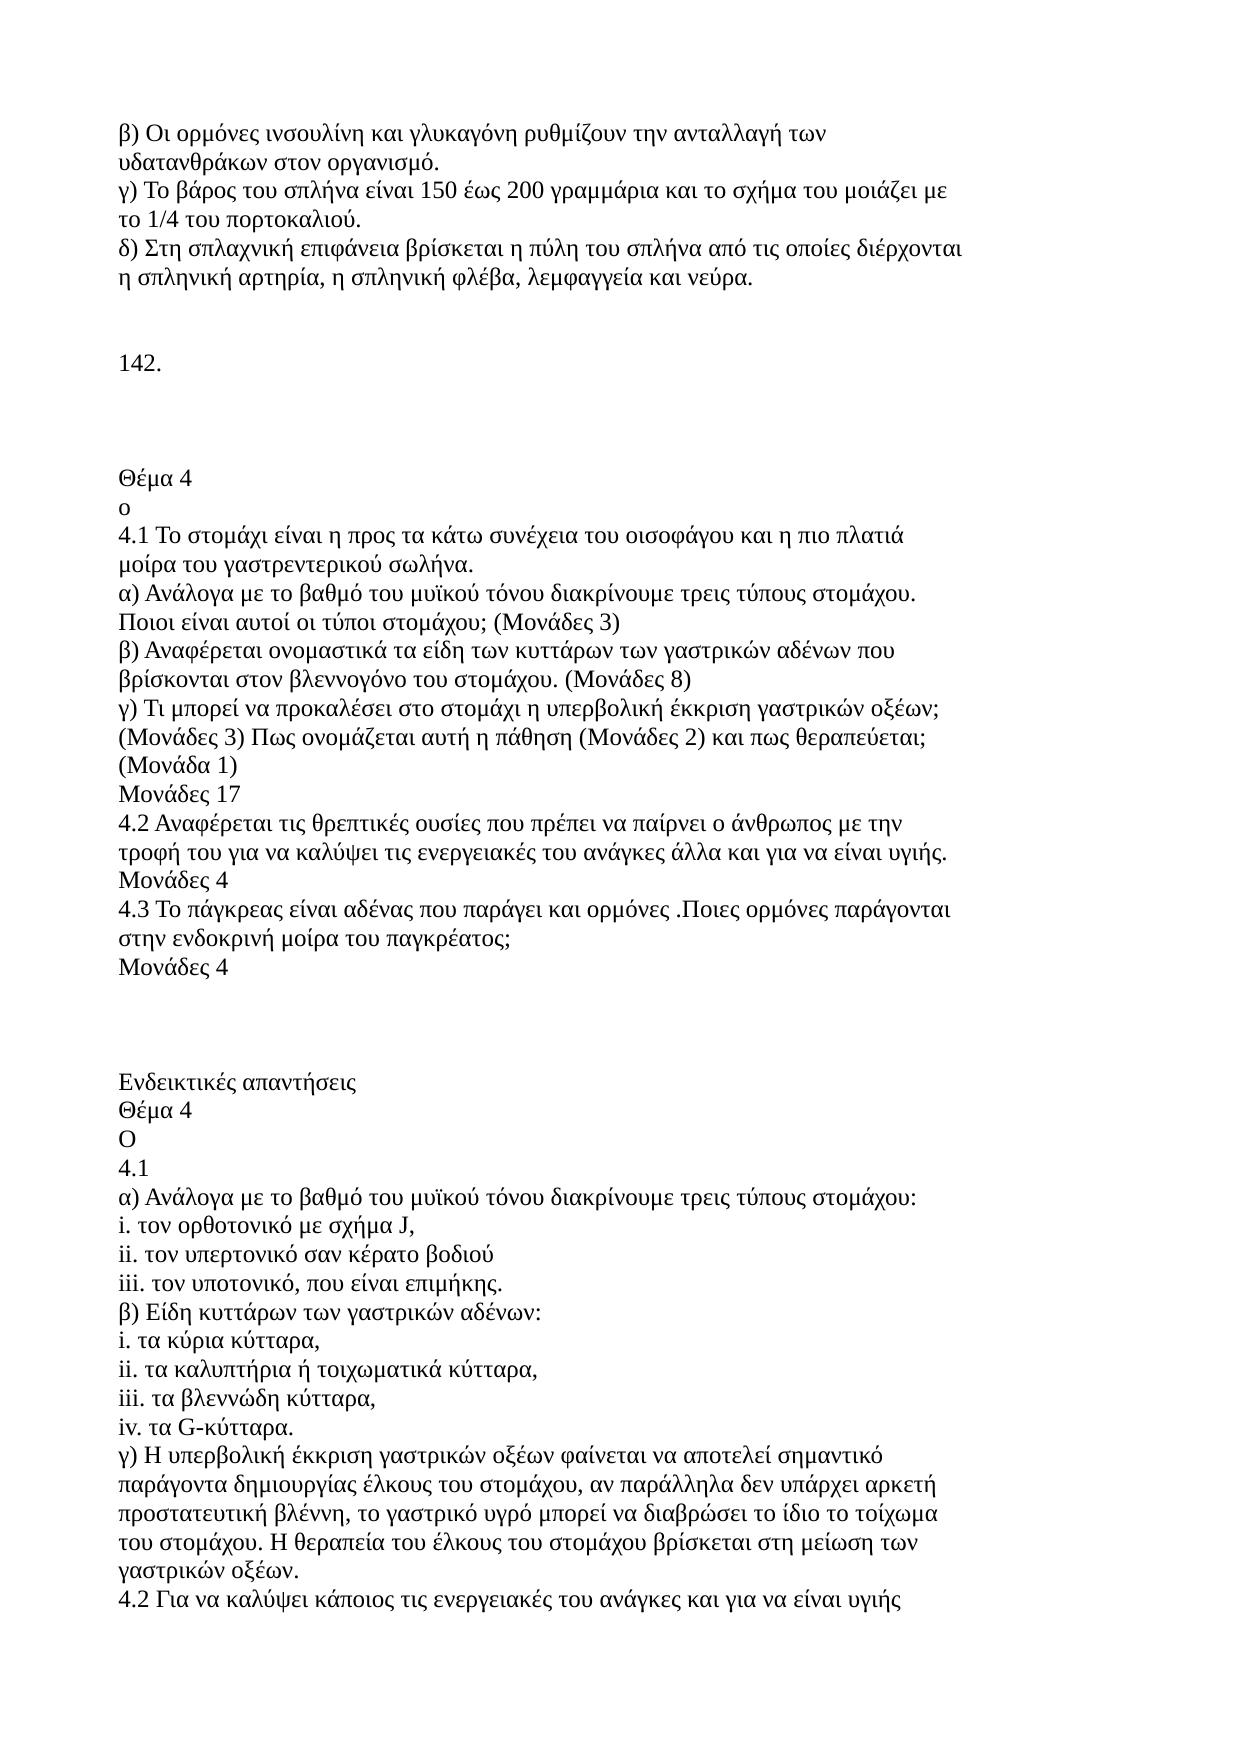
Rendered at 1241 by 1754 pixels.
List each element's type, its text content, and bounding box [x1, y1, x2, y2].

text Ποιοι είναι αυτοί οι τύποι στομάχου; (Μονάδες 3) [118, 607, 1122, 636]
text α) Ανάλογα με το βαθμό του μυϊκού τόνου διακρίνουμε τρεις τύπους στομάχου. [118, 578, 1122, 607]
text β) Είδη κυττάρων των γαστρικών αδένων: [118, 1297, 1122, 1326]
text ο [118, 492, 1122, 521]
text β) Αναφέρεται ονομαστικά τα είδη των κυττάρων των γαστρικών αδένων που [118, 636, 1122, 664]
text 4.1 [118, 1153, 1122, 1182]
text β) Οι ορμόνες ινσουλίνη και γλυκαγόνη ρυθμίζουν την ανταλλαγή των [118, 118, 1122, 147]
text μοίρα του γαστρεντερικού σωλήνα. [118, 549, 1122, 578]
text βρίσκονται στον βλεννογόνο του στομάχου. (Μονάδες 8) [118, 664, 1122, 693]
text το 1/4 του πορτοκαλιού. [118, 204, 1122, 233]
text υδατανθράκων στον οργανισμό. [118, 147, 1122, 176]
text προστατευτική βλέννη, το γαστρικό υγρό μπορεί να διαβρώσει το ίδιο το τοίχωμα [118, 1498, 1122, 1527]
text 4.2 Αναφέρεται τις θρεπτικές ουσίες που πρέπει να παίρνει ο άνθρωπος με την [118, 808, 1122, 837]
text i. τα κύρια κύτταρα, [118, 1326, 1122, 1354]
text γαστρικών οξέων. [118, 1556, 1122, 1584]
text Ενδεικτικές απαντήσεις [118, 1067, 1122, 1096]
text i. τον ορθοτονικό με σχήμα J, [118, 1211, 1122, 1239]
text γ) Το βάρος του σπλήνα είναι 150 έως 200 γραμμάρια και το σχήμα του μοιάζει με [118, 176, 1122, 204]
text η σπληνική αρτηρία, η σπληνική φλέβα, λεμφαγγεία και νεύρα. [118, 262, 1122, 291]
text iv. τα G-κύτταρα. [118, 1412, 1122, 1441]
text ii. τα καλυπτήρια ή τοιχωματικά κύτταρα, [118, 1354, 1122, 1383]
text ii. τον υπερτονικό σαν κέρατο βοδιού [118, 1239, 1122, 1268]
text στην ενδοκρινή μοίρα του παγκρέατος; [118, 923, 1122, 952]
text δ) Στη σπλαχνική επιφάνεια βρίσκεται η πύλη του σπλήνα από τις οποίες διέρχονται [118, 233, 1122, 262]
text Θέμα 4 [118, 1096, 1122, 1124]
text 4.2 Για να καλύψει κάποιος τις ενεργειακές του ανάγκες και για να είναι υγιής [118, 1584, 1122, 1613]
text iii. τα βλεννώδη κύτταρα, [118, 1383, 1122, 1412]
text γ) Τι μπορεί να προκαλέσει στο στομάχι η υπερβολική έκκριση γαστρικών οξέων; [118, 693, 1122, 722]
text (Μονάδες 3) Πως ονομάζεται αυτή η πάθηση (Μονάδες 2) και πως θεραπεύεται; [118, 722, 1122, 751]
text 4.1 Το στομάχι είναι η προς τα κάτω συνέχεια του οισοφάγου και η πιο πλατιά [118, 521, 1122, 549]
text α) Ανάλογα με το βαθμό του μυϊκού τόνου διακρίνουμε τρεις τύπους στομάχου: [118, 1182, 1122, 1211]
text Μονάδες 4 [118, 952, 1122, 981]
text τροφή του για να καλύψει τις ενεργειακές του ανάγκες άλλα και για να είναι υγιής. [118, 837, 1122, 866]
text Ο [118, 1124, 1122, 1153]
text Θέμα 4 [118, 463, 1122, 492]
text Μονάδες 17 [118, 779, 1122, 808]
text 142. [118, 348, 1122, 377]
text γ) Η υπερβολική έκκριση γαστρικών οξέων φαίνεται να αποτελεί σημαντικό [118, 1441, 1122, 1469]
text του στομάχου. Η θεραπεία του έλκους του στομάχου βρίσκεται στη μείωση των [118, 1527, 1122, 1556]
text Μονάδες 4 [118, 866, 1122, 894]
text (Μονάδα 1) [118, 751, 1122, 779]
text παράγοντα δημιουργίας έλκους του στομάχου, αν παράλληλα δεν υπάρχει αρκετή [118, 1469, 1122, 1498]
text 4.3 Το πάγκρεας είναι αδένας που παράγει και ορμόνες .Ποιες ορμόνες παράγονται [118, 894, 1122, 923]
text iii. τον υποτονικό, που είναι επιμήκης. [118, 1268, 1122, 1297]
